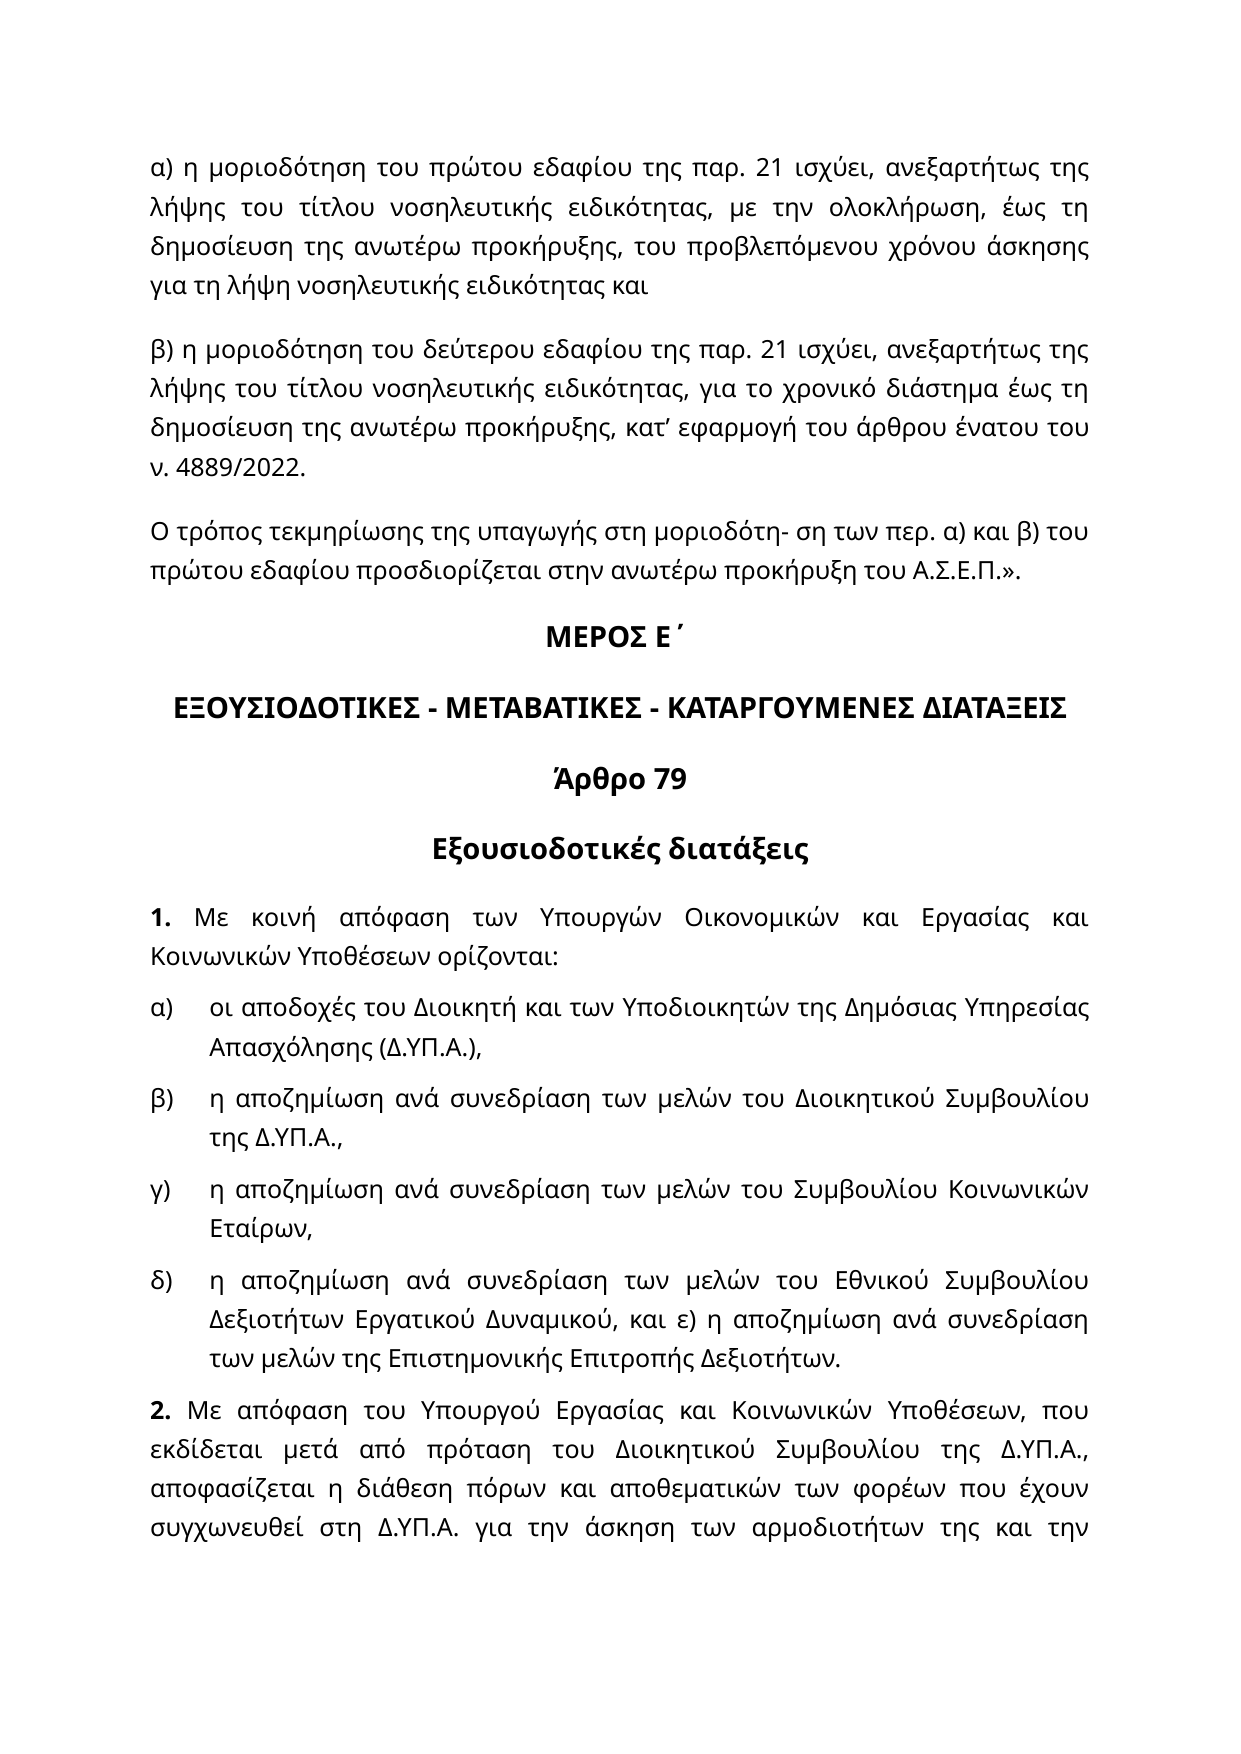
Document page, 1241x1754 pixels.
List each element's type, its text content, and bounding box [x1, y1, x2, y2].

list α) οι αποδοχές του Διοικητή και των Υποδιοικητών της Δημόσιας Υπηρεσίας Απασχόλησης (Δ.ΥΠ.Α.), [150, 990, 1090, 1063]
text β) η μοριοδότηση του δεύτερου εδαφίου της παρ. 21 ισχύει, ανεξαρτήτως της λήψης του τίτλου νοσηλευτικής ειδικότητας, για το χρονικό διάστημα έως τη δημοσίευση της ανωτέρω προκήρυξης, κατ’ εφαρμογή του άρθρου ένατου του ν. 4889/2022. [150, 332, 1090, 483]
subtitle ΜΕΡΟΣ Ε΄ [150, 617, 1090, 656]
list β) η αποζημίωση ανά συνεδρίαση των μελών του Διοικητικού Συμβουλίου της Δ.ΥΠ.Α., [150, 1081, 1090, 1154]
subtitle Άρθρο 79 [150, 758, 1090, 798]
text α) η μοριοδότηση του πρώτου εδαφίου της παρ. 21 ισχύει, ανεξαρτήτως της λήψης του τίτλου νοσηλευτικής ειδικότητας, με την ολοκλήρωση, έως τη δημοσίευση της ανωτέρω προκήρυξης, του προβλεπόμενου χρόνου άσκησης για τη λήψη νοσηλευτικής ειδικότητας και [150, 150, 1090, 302]
list δ) η αποζημίωση ανά συνεδρίαση των μελών του Εθνικού Συμβουλίου Δεξιοτήτων Εργατικού Δυναμικού, και ε) η αποζημίωση ανά συνεδρίαση των μελών της Επιστημονικής Επιτροπής Δεξιοτήτων. [150, 1262, 1090, 1375]
list γ) η αποζημίωση ανά συνεδρίαση των μελών του Συμβουλίου Κοινωνικών Εταίρων, [150, 1172, 1090, 1245]
text 1. Με κοινή απόφαση των Υπουργών Οικονομικών και Εργασίας και Κοινωνικών Υποθέσεων ορίζονται: [150, 899, 1090, 972]
subtitle ΕΞΟΥΣΙΟΔΟΤΙΚΕΣ - ΜΕΤΑΒΑΤΙΚΕΣ - ΚΑΤΑΡΓΟΥΜΕΝΕΣ ΔΙΑΤΑΞΕΙΣ [150, 687, 1090, 727]
subtitle Εξουσιοδοτικές διατάξεις [150, 828, 1090, 868]
text 2. Με απόφαση του Υπουργού Εργασίας και Κοινωνικών Υποθέσεων, που εκδίδεται μετά από πρόταση του Διοικητικού Συμβουλίου της Δ.ΥΠ.Α., αποφασίζεται η διάθεση πόρων και αποθεματικών των φορέων που έχουν συγχωνευθεί στη Δ.ΥΠ.Α. για την άσκηση των αρμοδιοτήτων της και την [150, 1392, 1090, 1544]
text Ο τρόπος τεκμηρίωσης της υπαγωγής στη μοριοδότη- ση των περ. α) και β) του πρώτου εδαφίου προσδιορίζεται στην ανωτέρω προκήρυξη του Α.Σ.Ε.Π.». [150, 513, 1090, 587]
